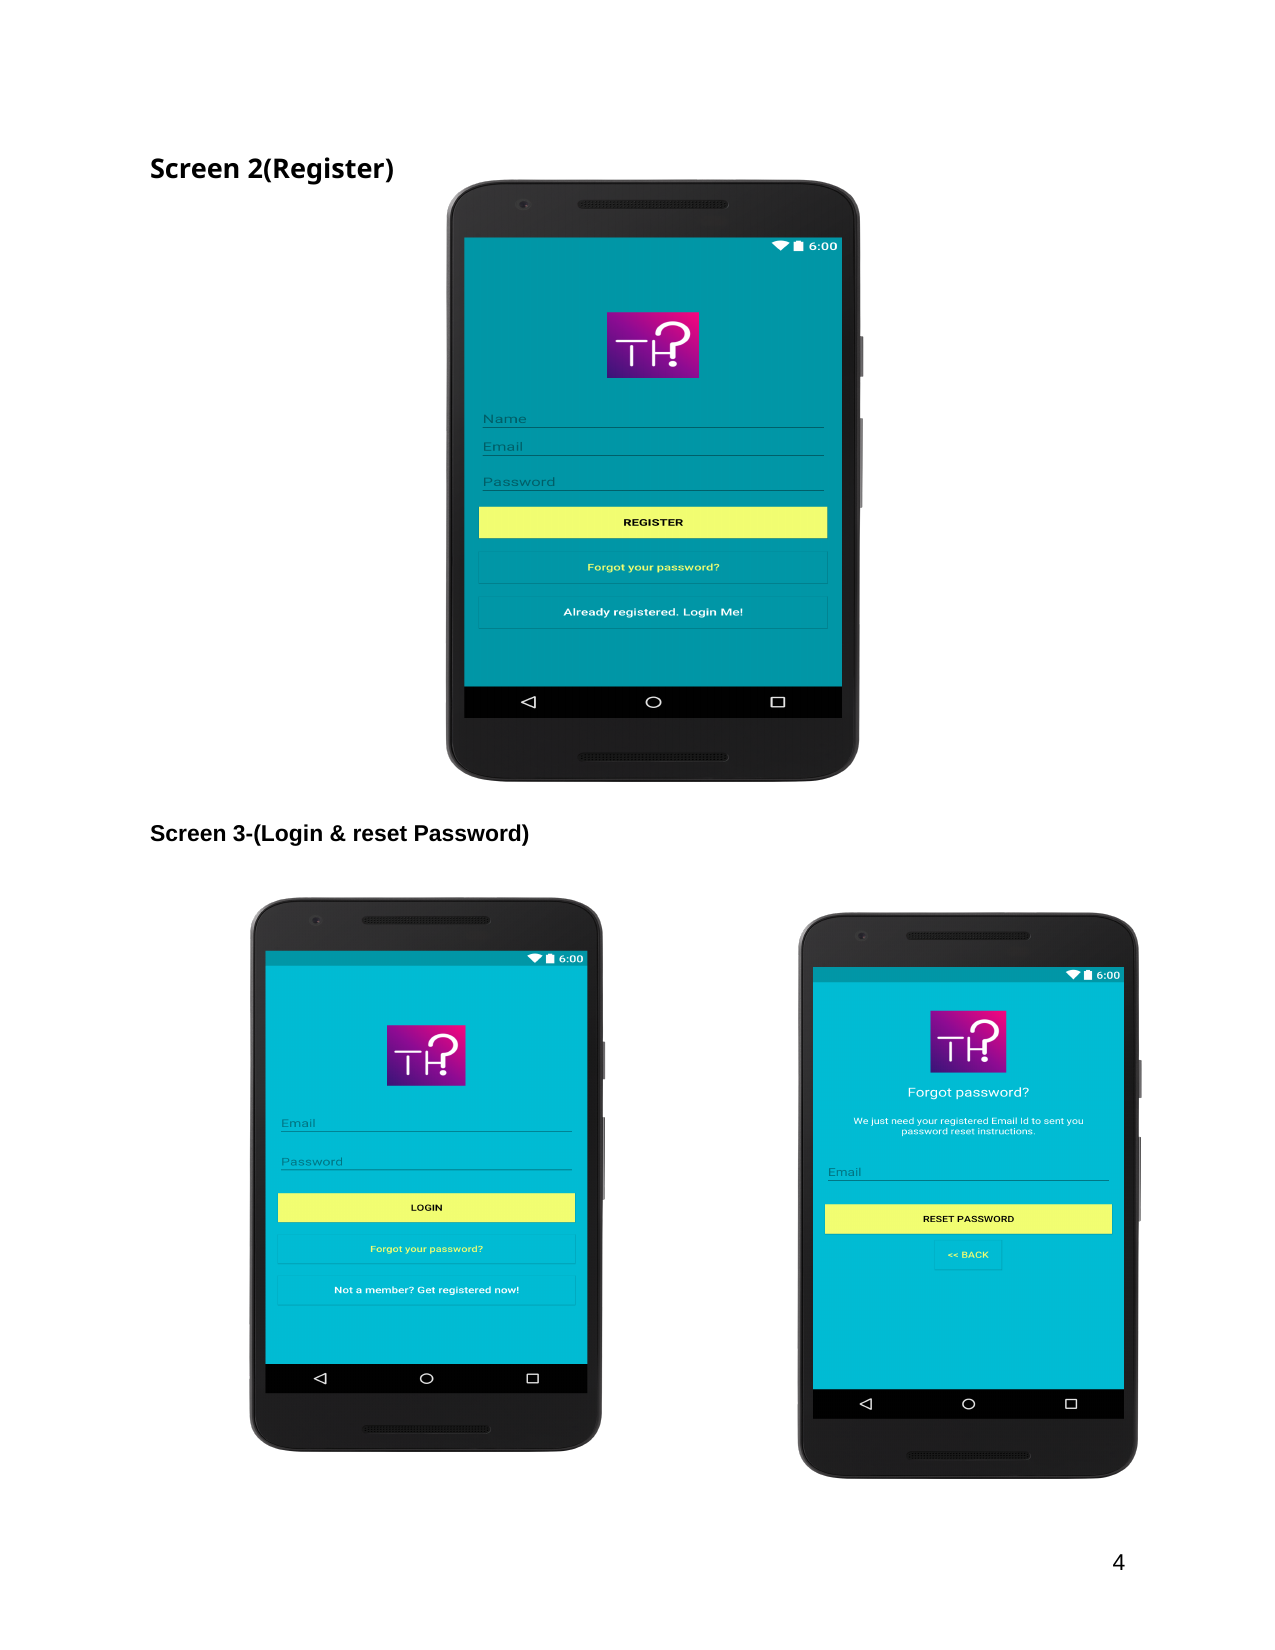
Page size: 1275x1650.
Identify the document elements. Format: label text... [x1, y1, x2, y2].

picture [249, 897, 606, 1452]
subtitle Screen 2(Register) [150, 150, 1125, 187]
text Screen 3-(Login & reset Password) [150, 820, 1125, 847]
picture [445, 179, 864, 782]
picture [797, 912, 1142, 1479]
